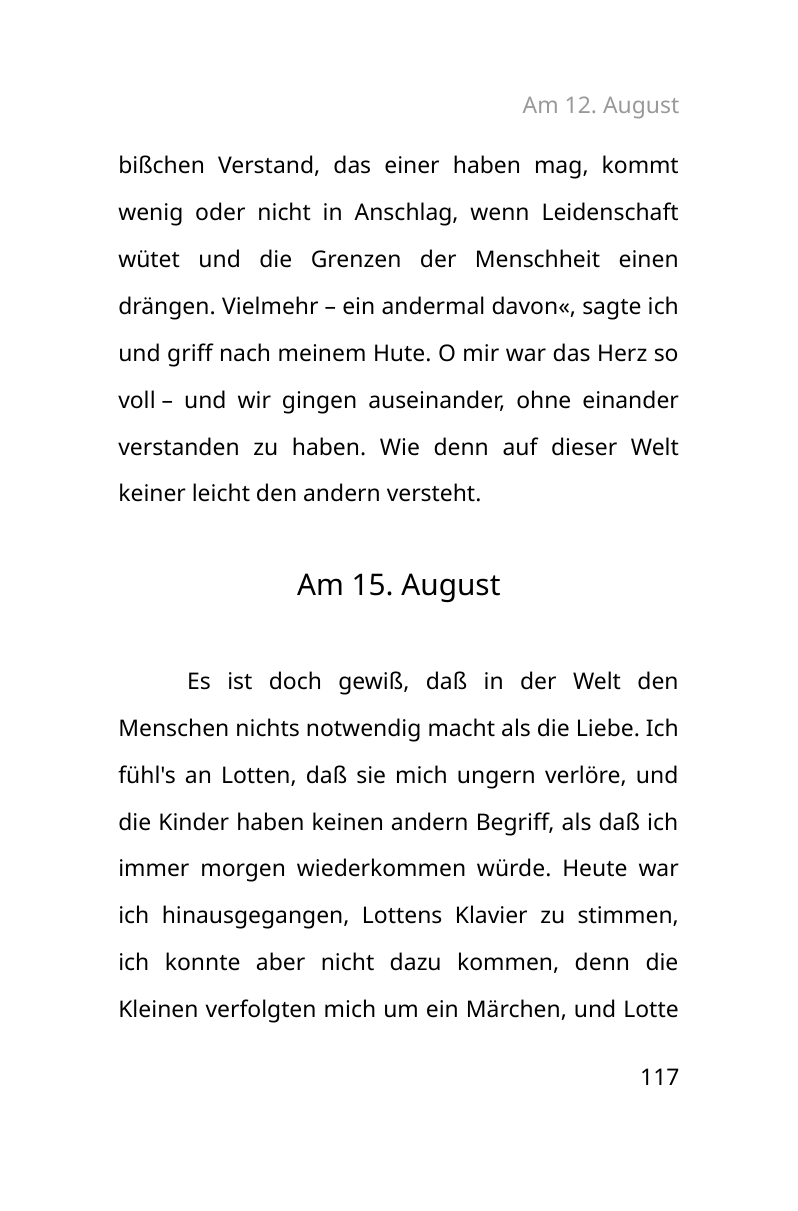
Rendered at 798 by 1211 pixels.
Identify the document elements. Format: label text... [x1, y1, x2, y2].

subtitle Am 15. August [118, 560, 679, 604]
text bißchen Verstand, das einer haben mag, kommt wenig oder nicht in Anschlag, wenn Leidenschaft wütet und die Grenzen der Menschheit einen drängen. Vielmehr – ein andermal davon«, sagte ich und griff nach meinem Hute. O mir war das Herz so voll – und wir gingen auseinander, ohne einander verstanden zu haben. Wie denn auf dieser Welt keiner leicht den andern versteht. [118, 149, 679, 509]
text Es ist doch gewiß, daß in der Welt den Menschen nichts notwendig macht als die Liebe. Ich fühl's an Lotten, daß sie mich ungern verlöre, und die Kinder haben keinen andern Begriff, als daß ich immer morgen wiederkommen würde. Heute war ich hinausgegangen, Lottens Klavier zu stimmen, ich konnte aber nicht dazu kommen, denn die Kleinen verfolgten mich um ein Märchen, und Lotte [118, 628, 679, 1024]
